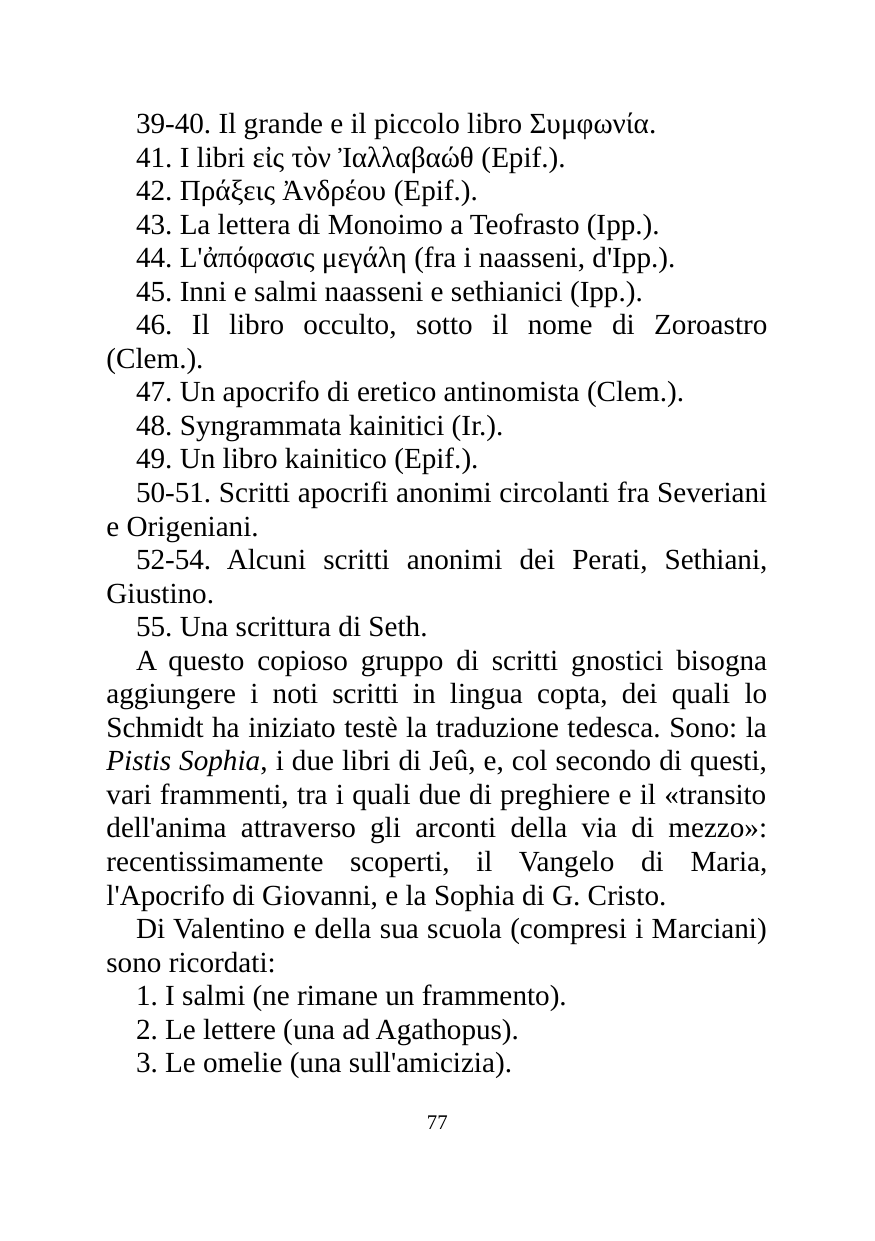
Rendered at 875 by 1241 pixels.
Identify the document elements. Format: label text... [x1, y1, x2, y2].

text A questo copioso gruppo di scritti gnostici bisogna aggiungere i noti scritti in lingua copta, dei quali lo Schmidt ha iniziato testè la traduzione tedesca. Sono: la Pistis Sophia, i due libri di Jeû, e, col secondo di questi, vari frammenti, tra i quali due di preghiere e il «transito dell'anima attraverso gli arconti della via di mezzo»: recentissimamente scoperti, il Vangelo di Maria, l'Apocrifo di Giovanni, e la Sophia di G. Cristo. [106, 643, 768, 911]
text 50-51. Scritti apocrifi anonimi circolanti fra Severiani e Origeniani. [106, 475, 768, 542]
text 42. Πράξεις Ἀνδρέου (Epif.). [106, 173, 768, 207]
text 47. Un apocrifo di eretico antinomista (Clem.). [106, 374, 768, 408]
text 45. Inni e salmi naasseni e sethianici (Ipp.). [106, 274, 768, 307]
text 44. L'ἀπόφασις μεγάλη (fra i naasseni, d'Ipp.). [106, 240, 768, 274]
text 43. La lettera di Monoimo a Teofrasto (Ipp.). [106, 207, 768, 240]
text Di Valentino e della sua scuola (compresi i Marciani) sono ricordati: [106, 911, 768, 978]
text 46. Il libro occulto, sotto il nome di Zoroastro (Clem.). [106, 307, 768, 374]
text 55. Una scrittura di Seth. [106, 609, 768, 643]
text 41. I libri εἰς τὸν Ἰαλλαβαώθ (Epif.). [106, 140, 768, 173]
text 48. Syngrammata kainitici (Ir.). [106, 408, 768, 442]
text 49. Un libro kainitico (Epif.). [106, 442, 768, 475]
text 2. Le lettere (una ad Agathopus). [106, 1012, 768, 1045]
text 52-54. Alcuni scritti anonimi dei Perati, Sethiani, Giustino. [106, 542, 768, 609]
text 1. I salmi (ne rimane un frammento). [106, 978, 768, 1012]
text 39-40. Il grande e il piccolo libro Συμφωνία. [106, 106, 768, 140]
text 3. Le omelie (una sull'amicizia). [106, 1045, 768, 1079]
